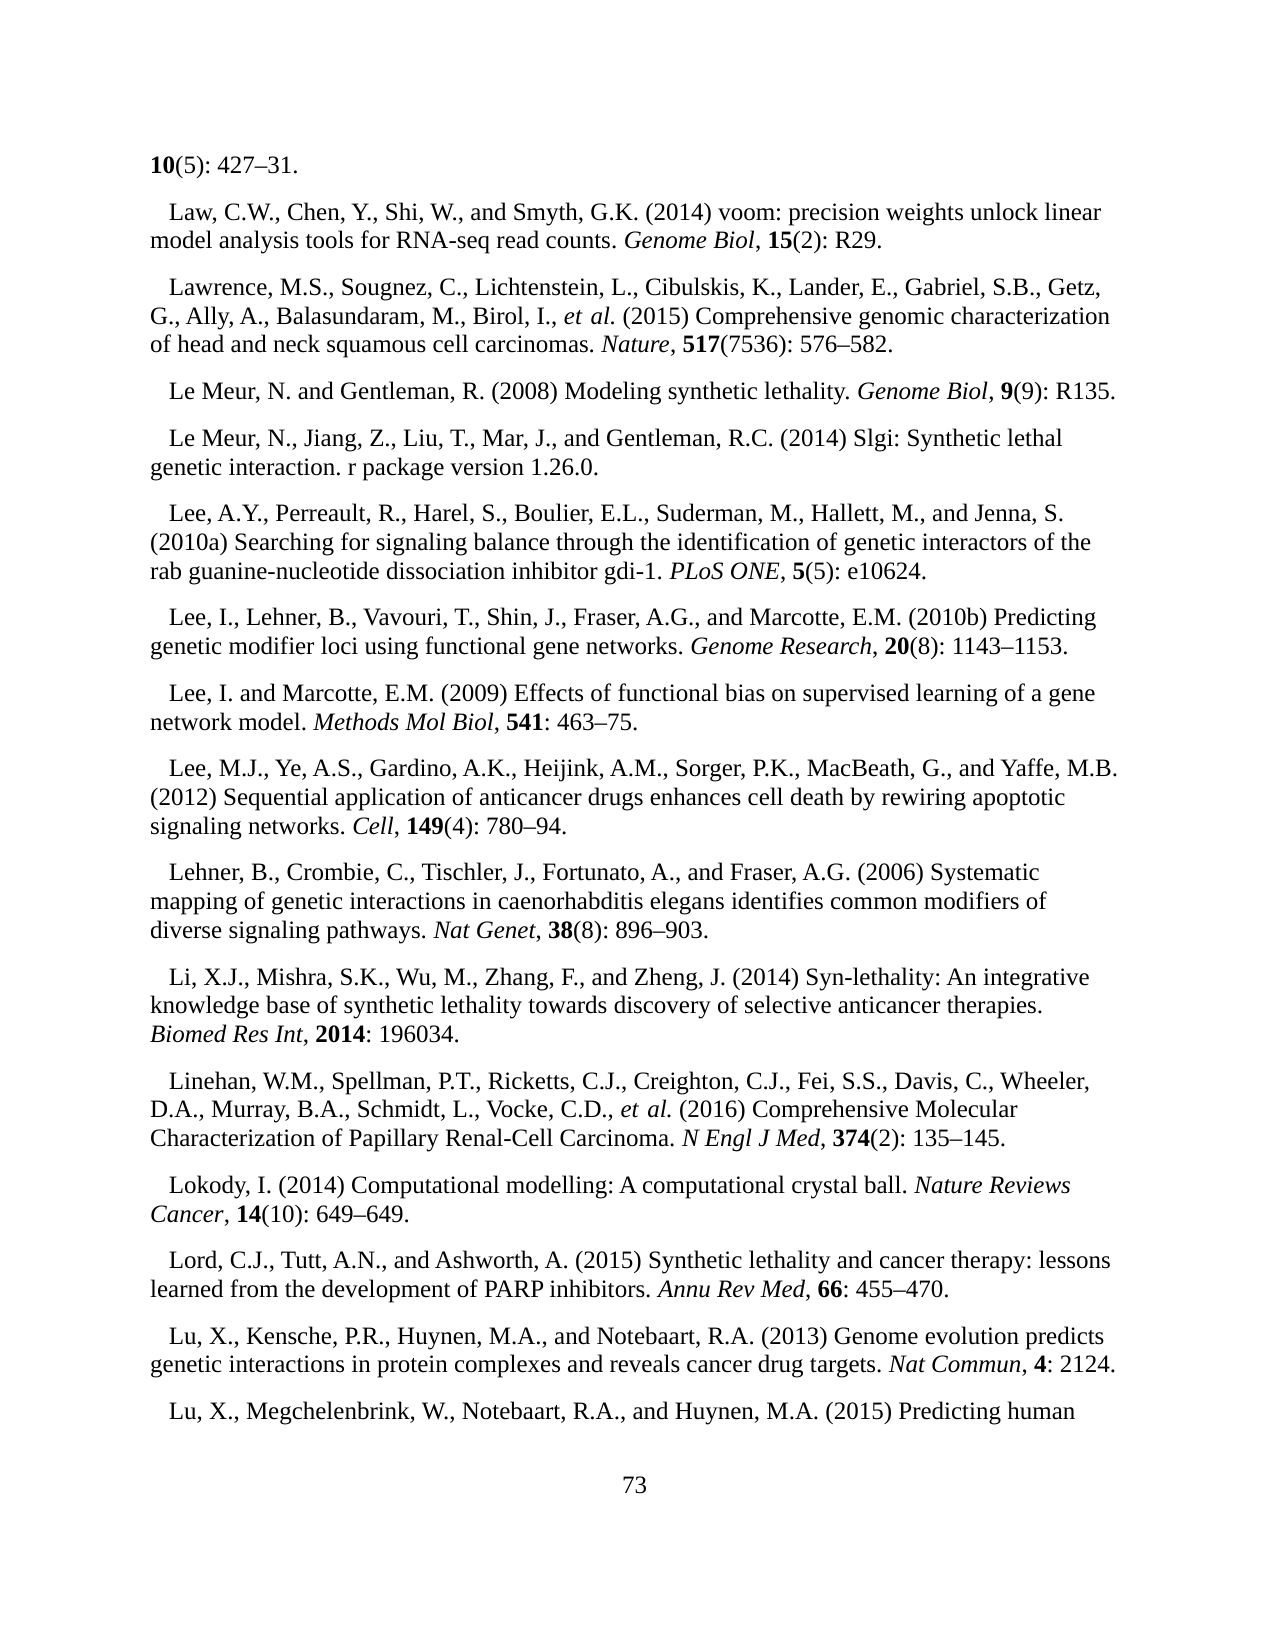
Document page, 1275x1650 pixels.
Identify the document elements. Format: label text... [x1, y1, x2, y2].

text Lee, A.Y., Perreault, R., Harel, S., Boulier, E.L., Suderman, M., Hallett, M., and Jenna, S. (2010a) Searching for signaling balance through the identification of genetic interactors of the rab guanine-nucleotide dissociation inhibitor gdi-1. PLoS ONE, 5(5): e10624. [150, 498, 1125, 584]
text Lu, X., Kensche, P.R., Huynen, M.A., and Notebaart, R.A. (2013) Genome evolution predicts genetic interactions in protein complexes and reveals cancer drug targets. Nat Commun, 4: 2124. [150, 1321, 1125, 1378]
text Linehan, W.M., Spellman, P.T., Ricketts, C.J., Creighton, C.J., Fei, S.S., Davis, C., Wheeler, D.A., Murray, B.A., Schmidt, L., Vocke, C.D., et al. (2016) Comprehensive Molecular Characterization of Papillary Renal-Cell Carcinoma. N Engl J Med, 374(2): 135–145. [150, 1066, 1125, 1152]
text Lord, C.J., Tutt, A.N., and Ashworth, A. (2015) Synthetic lethality and cancer therapy: lessons learned from the development of PARP inhibitors. Annu Rev Med, 66: 455–470. [150, 1245, 1125, 1303]
text Lokody, I. (2014) Computational modelling: A computational crystal ball. Nature Reviews Cancer, 14(10): 649–649. [150, 1170, 1125, 1227]
text Lawrence, M.S., Sougnez, C., Lichtenstein, L., Cibulskis, K., Lander, E., Gabriel, S.B., Getz, G., Ally, A., Balasundaram, M., Birol, I., et al. (2015) Comprehensive genomic characterization of head and neck squamous cell carcinomas. Nature, 517(7536): 576–582. [150, 272, 1125, 358]
text Lee, I. and Marcotte, E.M. (2009) Effects of functional bias on supervised learning of a gene network model. Methods Mol Biol, 541: 463–75. [150, 678, 1125, 735]
text Law, C.W., Chen, Y., Shi, W., and Smyth, G.K. (2014) voom: precision weights unlock linear model analysis tools for RNA-seq read counts. Genome Biol, 15(2): R29. [150, 197, 1125, 254]
text Lehner, B., Crombie, C., Tischler, J., Fortunato, A., and Fraser, A.G. (2006) Systematic mapping of genetic interactions in caenorhabditis elegans identifies common modifiers of diverse signaling pathways. Nat Genet, 38(8): 896–903. [150, 857, 1125, 944]
text Lee, I., Lehner, B., Vavouri, T., Shin, J., Fraser, A.G., and Marcotte, E.M. (2010b) Predicting genetic modifier loci using functional gene networks. Genome Research, 20(8): 1143–1153. [150, 602, 1125, 660]
text Le Meur, N. and Gentleman, R. (2008) Modeling synthetic lethality. Genome Biol, 9(9): R135. [150, 376, 1125, 405]
text Lu, X., Megchelenbrink, W., Notebaart, R.A., and Huynen, M.A. (2015) Predicting human [150, 1396, 1125, 1425]
text Lee, M.J., Ye, A.S., Gardino, A.K., Heijink, A.M., Sorger, P.K., MacBeath, G., and Yaffe, M.B. (2012) Sequential application of anticancer drugs enhances cell death by rewiring apoptotic signaling networks. Cell, 149(4): 780–94. [150, 753, 1125, 839]
text Le Meur, N., Jiang, Z., Liu, T., Mar, J., and Gentleman, R.C. (2014) Slgi: Synthetic lethal genetic interaction. r package version 1.26.0. [150, 423, 1125, 480]
text 10(5): 427–31. [150, 150, 1125, 179]
text Li, X.J., Mishra, S.K., Wu, M., Zhang, F., and Zheng, J. (2014) Syn-lethality: An integrative knowledge base of synthetic lethality towards discovery of selective anticancer therapies. Biomed Res Int, 2014: 196034. [150, 962, 1125, 1048]
